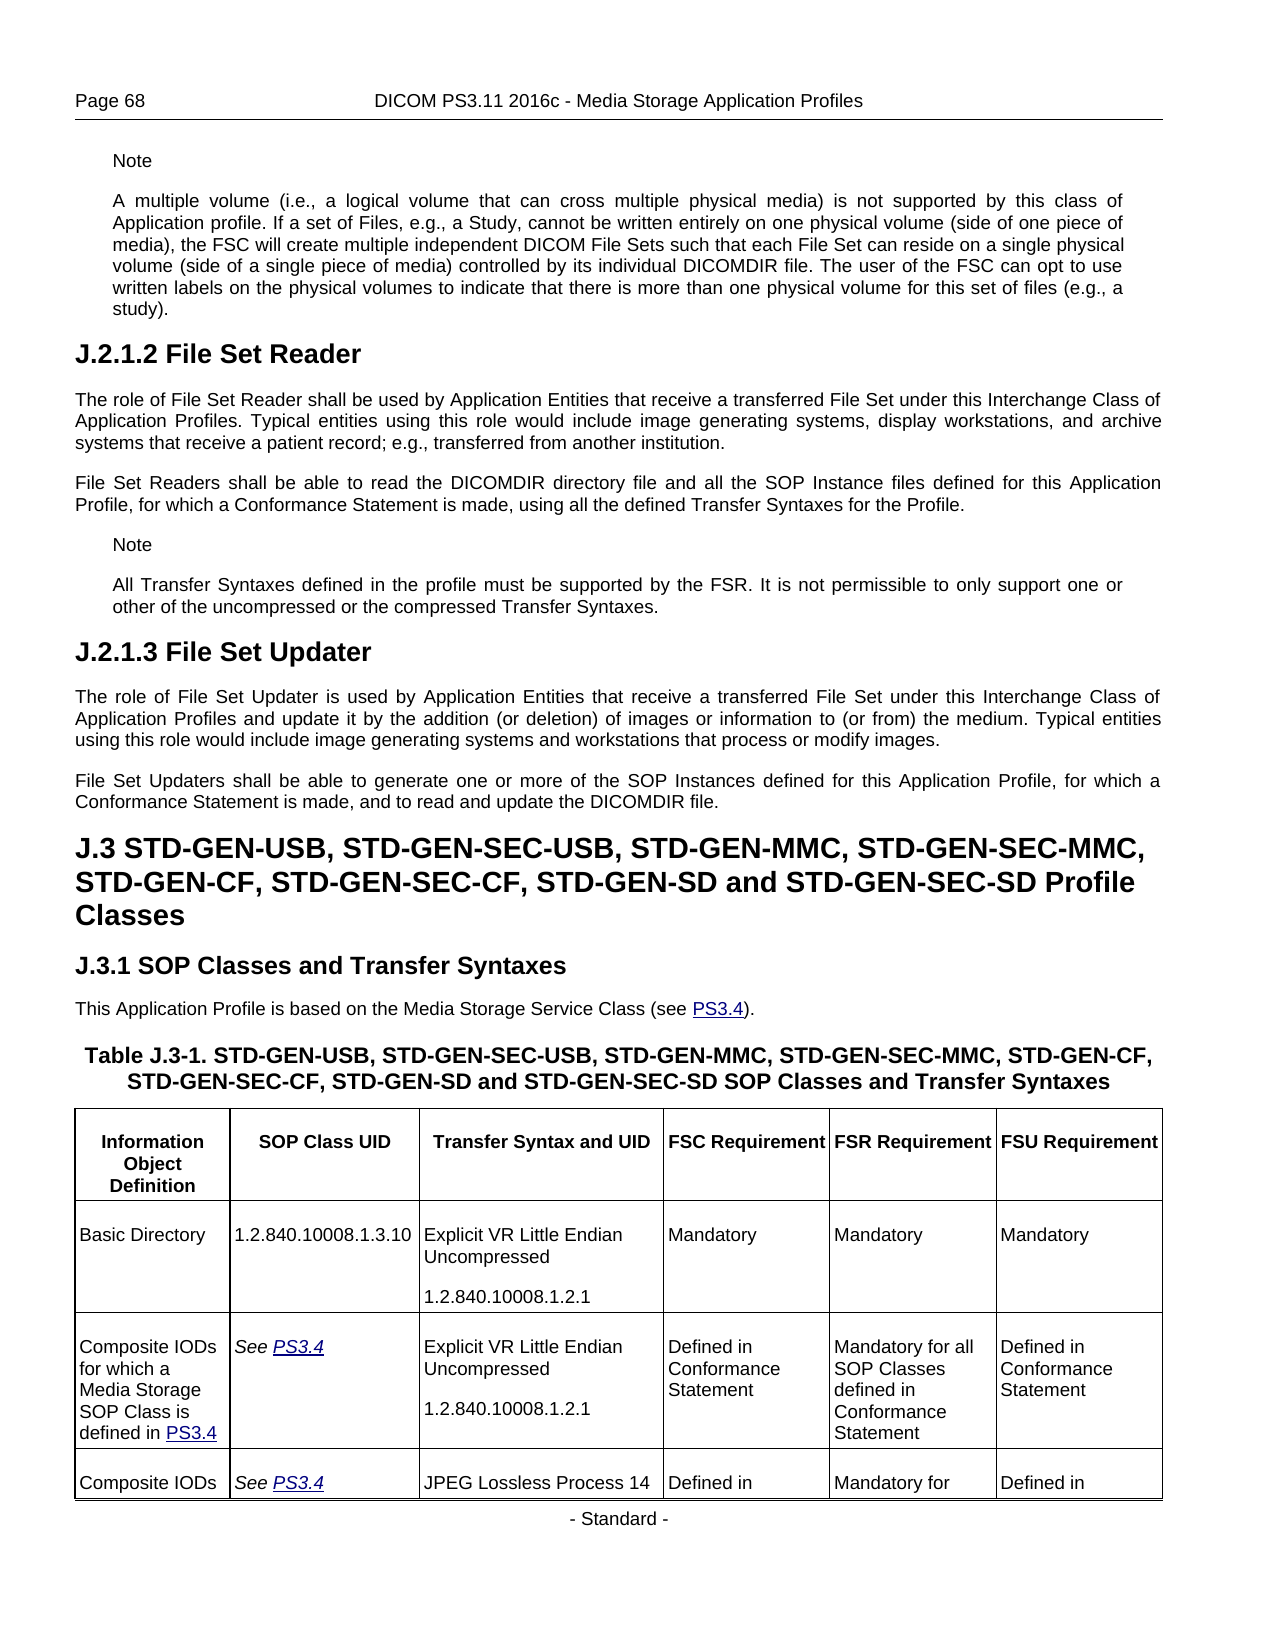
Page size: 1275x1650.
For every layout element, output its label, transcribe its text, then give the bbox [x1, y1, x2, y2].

text File Set Readers shall be able to read the DICOMDIR directory file and all the SOP Instance files defined for this Application Profile, for which a Conformance Statement is made, using all the defined Transfer Syntaxes for the Profile. [75, 472, 1162, 515]
table_cell Composite IODs for which a Media Storage SOP Class is defined in PS3.4 [76, 1313, 229, 1448]
text All Transfer Syntaxes defined in the profile must be supported by the FSR. It is not permissible to only support one or other of the uncompressed or the compressed Transfer Syntaxes. [112, 574, 1125, 617]
table_cell Defined in [664, 1449, 829, 1497]
table_header Transfer Syntax and UID [420, 1109, 663, 1200]
table_cell Defined in Conformance Statement [664, 1313, 829, 1448]
text This Application Profile is based on the Media Storage Service Class (see PS3.4). [75, 998, 1162, 1020]
text J.2.1.3 File Set Updater [75, 636, 1162, 667]
text The role of File Set Updater is used by Application Entities that receive a transferred File Set under this Interchange Class of Application Profiles and update it by the addition (or deletion) of images or information to (or from) the medium. Typical entities using this role would include image generating systems and workstations that process or modify images. [75, 686, 1162, 751]
table_cell Basic Directory [76, 1201, 229, 1312]
text Note [112, 150, 1125, 172]
table_cell Explicit VR Little Endian Uncompressed 1.2.840.10008.1.2.1 [420, 1201, 663, 1312]
table_header Information Object Definition [76, 1109, 229, 1200]
table_cell Explicit VR Little Endian Uncompressed 1.2.840.10008.1.2.1 [420, 1313, 663, 1448]
text J.2.1.2 File Set Reader [75, 338, 1162, 370]
table_cell Defined in Conformance Statement [997, 1313, 1162, 1448]
text A multiple volume (i.e., a logical volume that can cross multiple physical media) is not supported by this class of Application profile. If a set of Files, e.g., a Study, cannot be written entirely on one physical volume (side of one piece of media), the FSC will create multiple independent DICOM File Sets such that each File Set can reside on a single physical volume (side of a single piece of media) controlled by its individual DICOMDIR file. The user of the FSC can opt to use written labels on the physical volumes to indicate that there is more than one physical volume for this set of files (e.g., a study). [112, 190, 1125, 320]
table_cell Mandatory [664, 1201, 829, 1312]
table_header FSR Requirement [830, 1109, 996, 1200]
table_cell Mandatory for [830, 1449, 996, 1497]
text Note [112, 534, 1125, 555]
text J.3.1 SOP Classes and Transfer Syntaxes [75, 951, 1162, 979]
text File Set Updaters shall be able to generate one or more of the SOP Instances defined for this Application Profile, for which a Conformance Statement is made, and to read and update the DICOMDIR file. [75, 769, 1162, 812]
table_cell Mandatory [830, 1201, 996, 1312]
table_cell See PS3.4 [231, 1313, 419, 1448]
table_cell Mandatory for all SOP Classes defined in Conformance Statement [830, 1313, 996, 1448]
text The role of File Set Reader shall be used by Application Entities that receive a transferred File Set under this Interchange Class of Application Profiles. Typical entities using this role would include image generating systems, display workstations, and archive systems that receive a patient record; e.g., transferred from another institution. [75, 388, 1162, 453]
table_header FSU Requirement [997, 1109, 1162, 1200]
text J.3 STD-GEN-USB, STD-GEN-SEC-USB, STD-GEN-MMC, STD-GEN-SEC-MMC, STD-GEN-CF, STD-GEN-SEC-CF, STD-GEN-SD and STD-GEN-SEC-SD Profile Classes [75, 831, 1162, 932]
table_cell See PS3.4 [231, 1449, 419, 1497]
table_header FSC Requirement [664, 1109, 829, 1200]
table_cell 1.2.840.10008.1.3.10 [231, 1201, 419, 1312]
table_cell Defined in [997, 1449, 1162, 1497]
table_cell Composite IODs [76, 1449, 229, 1497]
table_cell JPEG Lossless Process 14 [420, 1449, 663, 1497]
table_header SOP Class UID [231, 1109, 419, 1200]
table_cell Mandatory [997, 1201, 1162, 1312]
text Table J.3-1. STD-GEN-USB, STD-GEN-SEC-USB, STD-GEN-MMC, STD-GEN-SEC-MMC, STD-GEN-CF, STD-GEN-SEC-CF, STD-GEN-SD and STD-GEN-SEC-SD SOP Classes and Transfer Syntaxes [75, 1042, 1162, 1094]
